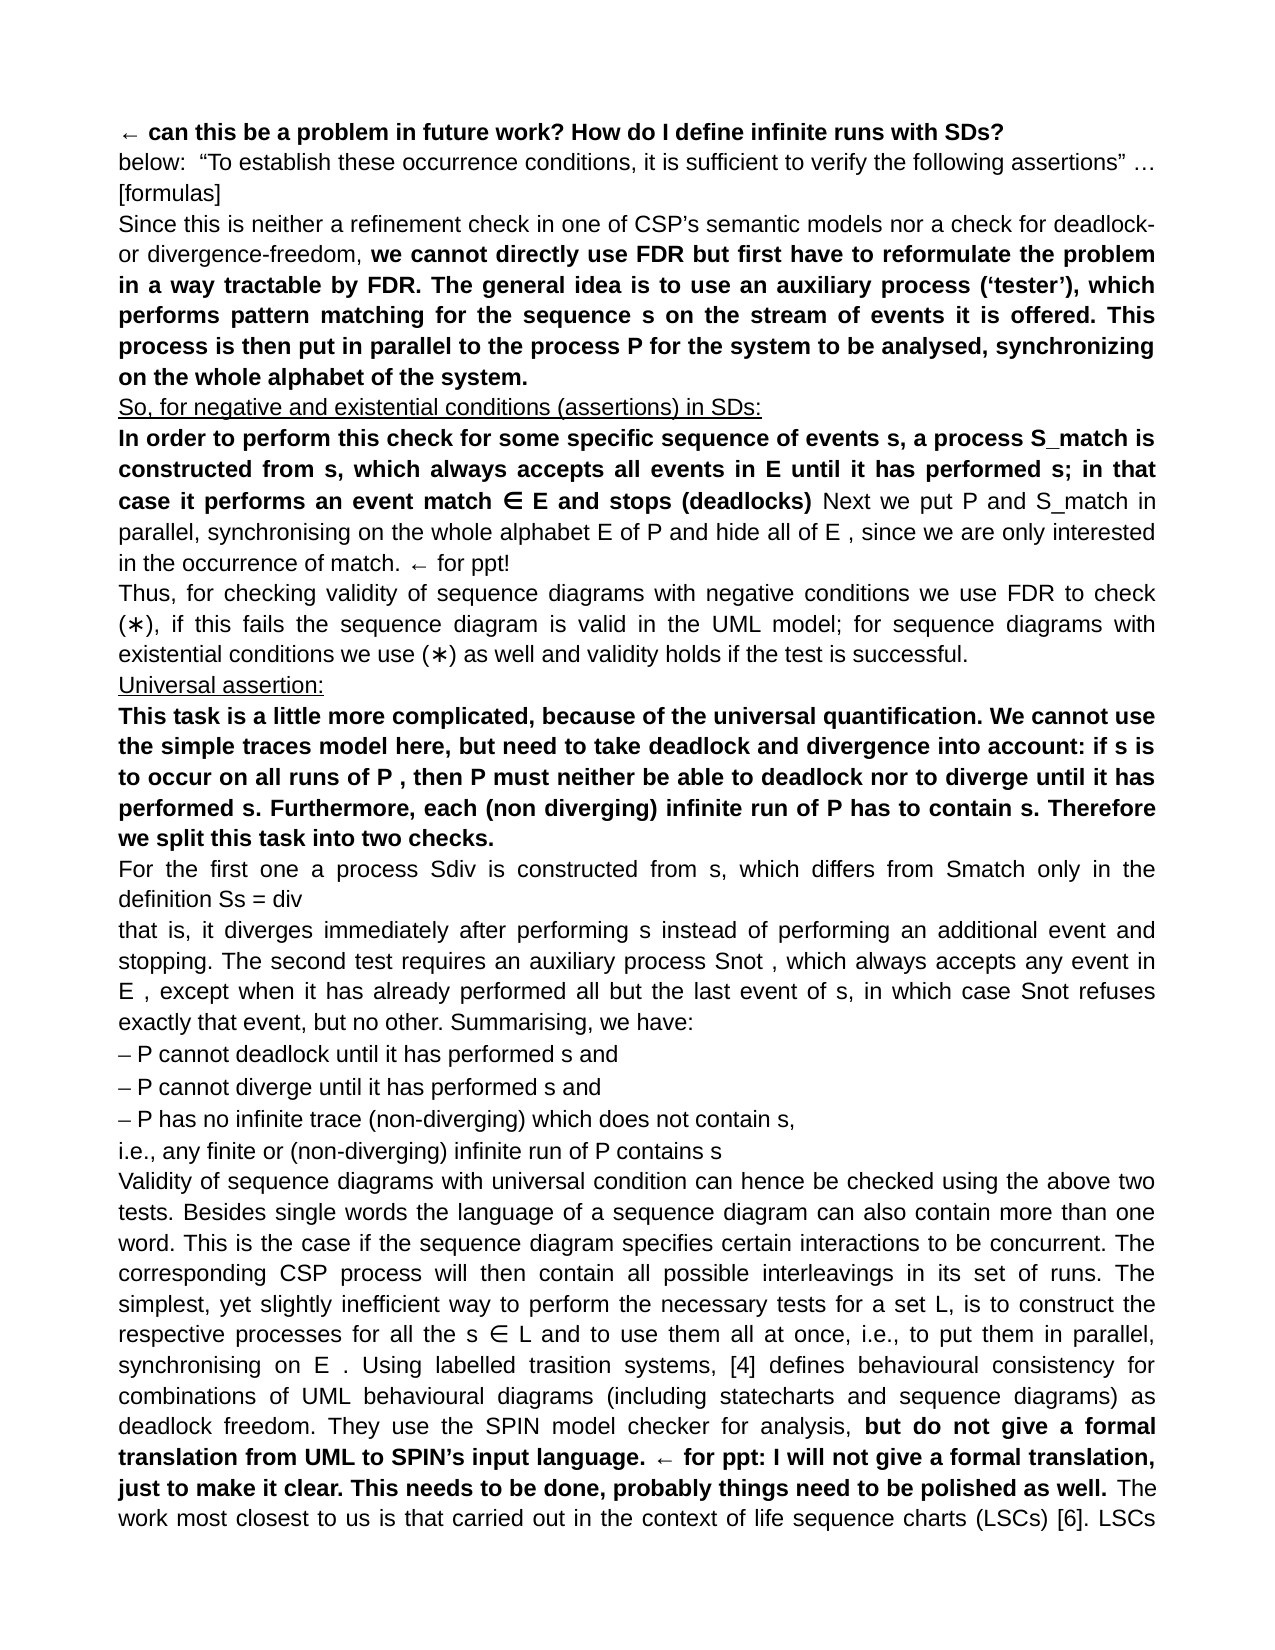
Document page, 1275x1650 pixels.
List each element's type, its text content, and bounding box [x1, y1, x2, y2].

text that is, it diverges immediately after performing s instead of performing an additional event and stopping. The second test requires an auxiliary process Snot , which always accepts any event in E , except when it has already performed all but the last event of s, in which case Snot refuses exactly that event, but no other. Summarising, we have: [118, 916, 1157, 1035]
text Universal assertion: [118, 671, 1157, 698]
text Validity of sequence diagrams with universal condition can hence be checked using the above two tests. Besides single words the language of a sequence diagram can also contain more than one word. This is the case if the sequence diagram specifies certain interactions to be concurrent. The corresponding CSP process will then contain all possible interleavings in its set of runs. The simplest, yet slightly inefficient way to perform the necessary tests for a set L, is to construct the respective processes for all the s ∈ L and to use them all at once, i.e., to put them in parallel, synchronising on E . Using labelled trasition systems, [4] defines behavioural consistency for combinations of UML behavioural diagrams (including statecharts and sequence diagrams) as deadlock freedom. They use the SPIN model checker for analysis, but do not give a formal translation from UML to SPIN’s input language. ← for ppt: I will not give a formal translation, just to make it clear. This needs to be done, probably things need to be polished as well. The work most closest to us is that carried out in the context of life sequence charts (LSCs) [6]. LSCs [118, 1168, 1157, 1531]
text So, for negative and existential conditions (assertions) in SDs: [118, 394, 1157, 421]
text For the first one a process Sdiv is constructed from s, which differs from Smatch only in the definition Ss = div [118, 855, 1157, 913]
text This task is a little more complicated, because of the universal quantification. We cannot use the simple traces model here, but need to take deadlock and divergence into account: if s is to occur on all runs of P , then P must neither be able to deadlock nor to diverge until it has performed s. Furthermore, each (non diverging) infinite run of P has to contain s. Therefore we split this task into two checks. [118, 702, 1157, 851]
text below: “To establish these occurrence conditions, it is sufficient to verify the following assertions” … [formulas] [118, 149, 1157, 206]
text Thus, for checking validity of sequence diagrams with negative conditions we use FDR to check (∗), if this fails the sequence diagram is valid in the UML model; for sequence diagrams with existential conditions we use (∗) as well and validity holds if the test is successful. [118, 579, 1157, 668]
text – P cannot diverge until it has performed s and [118, 1072, 1157, 1100]
text – P cannot deadlock until it has performed s and [118, 1039, 1157, 1068]
text ← can this be a problem in future work? How do I define infinite runs with SDs? [118, 118, 1157, 145]
text In order to perform this check for some specific sequence of events s, a process S_match is constructed from s, which always accepts all events in E until it has performed s; in that case it performs an event match ∈ E and stops (deadlocks) Next we put P and S_match in parallel, synchronising on the whole alphabet E of P and hide all of E , since we are only interested in the occurrence of match. ← for ppt! [118, 424, 1157, 576]
text i.e., any finite or (non-diverging) infinite run of P contains s [118, 1137, 1157, 1164]
text – P has no infinite trace (non-diverging) which does not contain s, [118, 1104, 1157, 1133]
text Since this is neither a refinement check in one of CSP’s semantic models nor a check for deadlock- or divergence-freedom, we cannot directly use FDR but first have to reformulate the problem in a way tractable by FDR. The general idea is to use an auxiliary process (‘tester’), which performs pattern matching for the sequence s on the stream of events it is offered. This process is then put in parallel to the process P for the system to be analysed, synchronizing on the whole alphabet of the system. [118, 210, 1157, 390]
